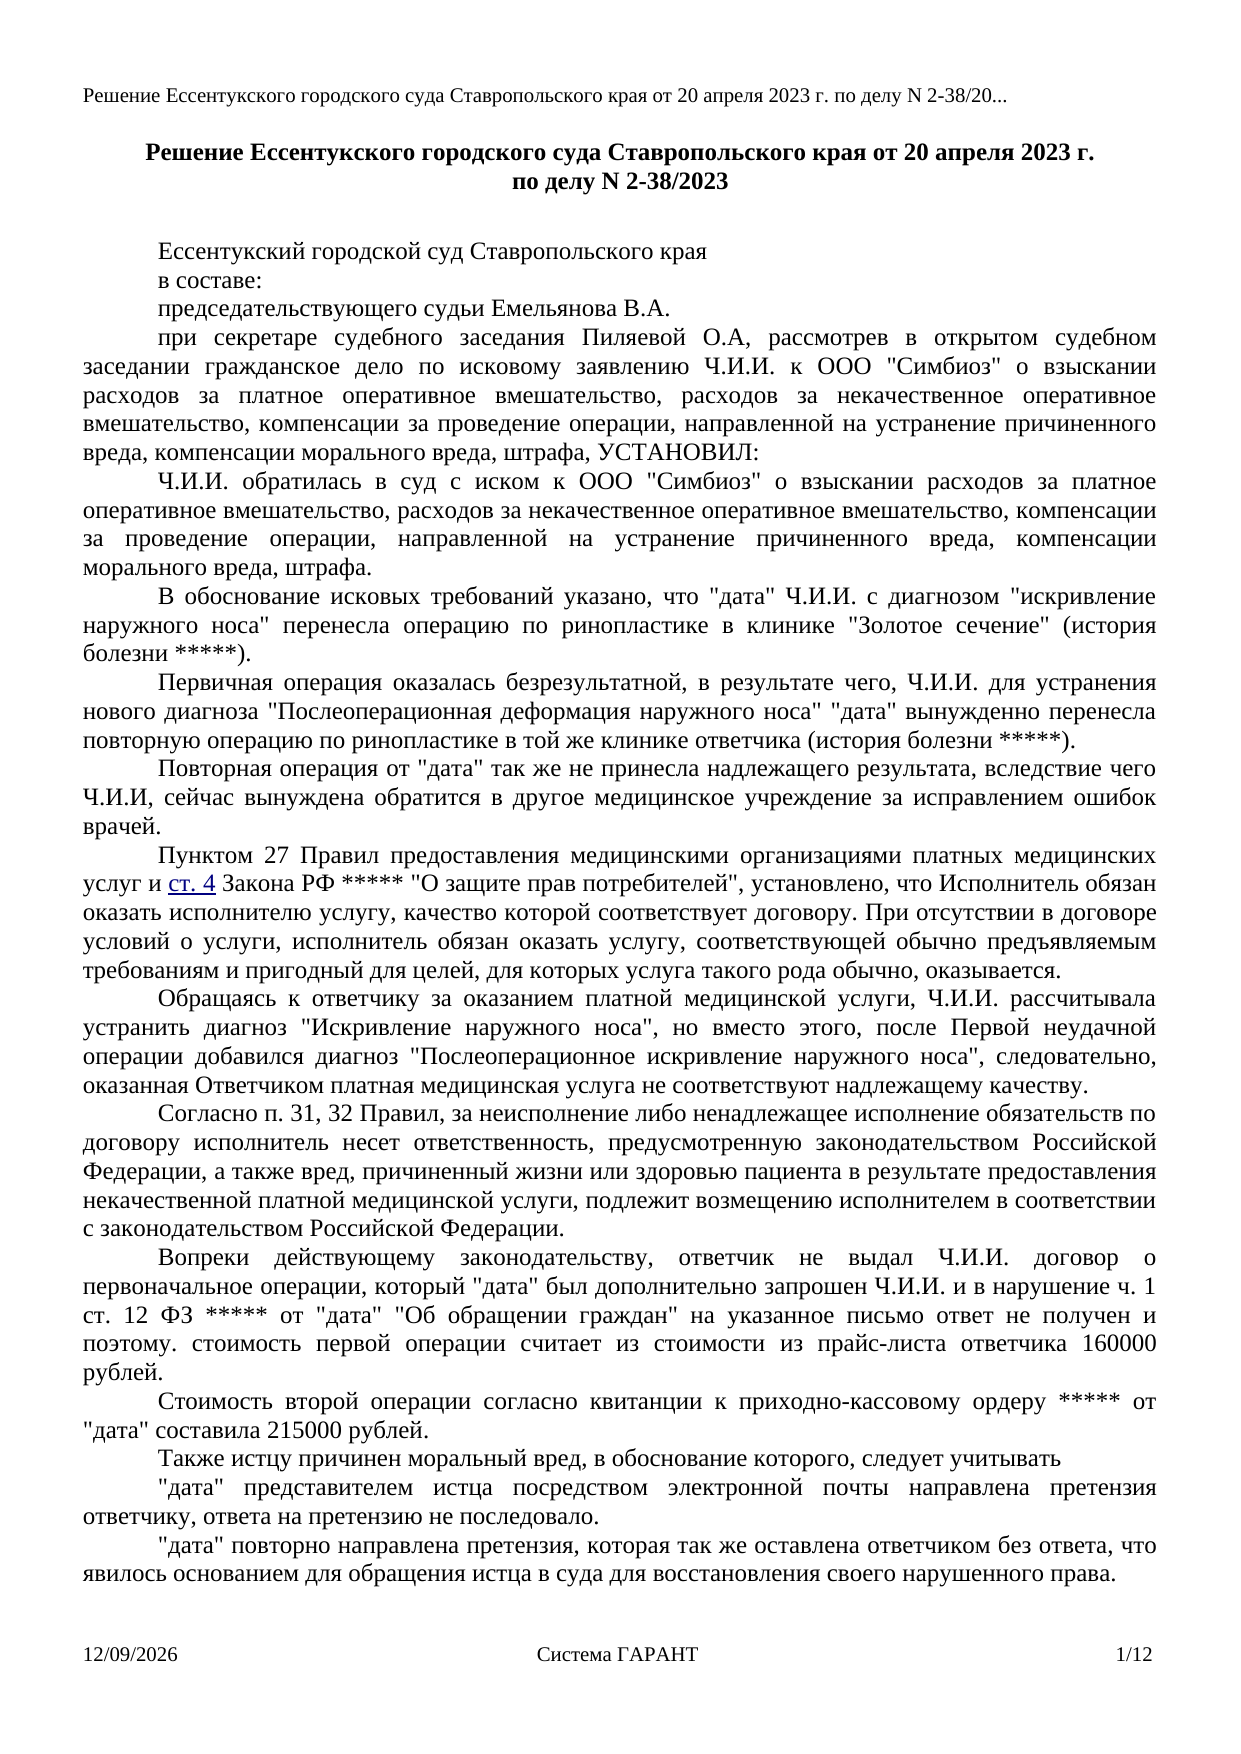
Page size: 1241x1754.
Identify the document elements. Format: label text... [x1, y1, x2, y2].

text Ессентукский городской суд Ставропольского края [83, 236, 1157, 265]
text Повторная операция от "дата" так же не принесла надлежащего результата, вследствие чего Ч.И.И, сейчас вынуждена обратится в другое медицинское учреждение за исправлением ошибок врачей. [83, 753, 1157, 840]
text в составе: [83, 265, 1157, 293]
text Также истцу причинен моральный вред, в обоснование которого, следует учитывать [83, 1443, 1157, 1472]
text Обращаясь к ответчику за оказанием платной медицинской услуги, Ч.И.И. рассчитывала устранить диагноз "Искривление наружного носа", но вместо этого, после Первой неудачной операции добавился диагноз "Послеоперационное искривление наружного носа", следовательно, оказанная Ответчиком платная медицинская услуга не соответствуют надлежащему качеству. [83, 983, 1157, 1098]
text Стоимость второй операции согласно квитанции к приходно-кассовому ордеру ***** от "дата" составила 215000 рублей. [83, 1386, 1157, 1443]
text председательствующего судьи Емельянова В.А. [83, 293, 1157, 322]
text при секретаре судебного заседания Пиляевой О.А, рассмотрев в открытом судебном заседании гражданское дело по исковому заявлению Ч.И.И. к ООО "Симбиоз" о взыскании расходов за платное оперативное вмешательство, расходов за некачественное оперативное вмешательство, компенсации за проведение операции, направленной на устранение причиненного вреда, компенсации морального вреда, штрафа, УСТАНОВИЛ: [83, 322, 1157, 466]
text Ч.И.И. обратилась в суд с иском к ООО "Симбиоз" о взыскании расходов за платное оперативное вмешательство, расходов за некачественное оперативное вмешательство, компенсации за проведение операции, направленной на устранение причиненного вреда, компенсации морального вреда, штрафа. [83, 466, 1157, 581]
text Первичная операция оказалась безрезультатной, в результате чего, Ч.И.И. для устранения нового диагноза "Послеоперационная деформация наружного носа" "дата" вынужденно перенесла повторную операцию по ринопластике в той же клинике ответчика (история болезни *****). [83, 667, 1157, 753]
text В обоснование исковых требований указано, что "дата" Ч.И.И. с диагнозом "искривление наружного носа" перенесла операцию по ринопластике в клинике "Золотое сечение" (история болезни *****). [83, 581, 1157, 667]
text "дата" представителем истца посредством электронной почты направлена претензия ответчику, ответа на претензию не последовало. [83, 1472, 1157, 1530]
text "дата" повторно направлена претензия, которая так же оставлена ответчиком без ответа, что явилось основанием для обращения истца в суда для восстановления своего нарушенного права. [83, 1530, 1157, 1587]
text Пунктом 27 Правил предоставления медицинскими организациями платных медицинских услуг и ст. 4 Закона РФ ***** "О защите прав потребителей", установлено, что Исполнитель обязан оказать исполнителю услугу, качество которой соответствует договору. При отсутствии в договоре условий о услуги, исполнитель обязан оказать услугу, соответствующей обычно предъявляемым требованиям и пригодный для целей, для которых услуга такого рода обычно, оказывается. [83, 840, 1157, 983]
text Вопреки действующему законодательству, ответчик не выдал Ч.И.И. договор о первоначальное операции, который "дата" был дополнительно запрошен Ч.И.И. и в нарушение ч. 1 ст. 12 ФЗ ***** от "дата" "Об обращении граждан" на указанное письмо ответ не получен и поэтому. стоимость первой операции считает из стоимости из прайс-листа ответчика 160000 рублей. [83, 1242, 1157, 1386]
text Согласно п. 31, 32 Правил, за неисполнение либо ненадлежащее исполнение обязательств по договору исполнитель несет ответственность, предусмотренную законодательством Российской Федерации, а также вред, причиненный жизни или здоровью пациента в результате предоставления некачественной платной медицинской услуги, подлежит возмещению исполнителем в соответствии с законодательством Российской Федерации. [83, 1098, 1157, 1242]
subtitle Решение Ессентукского городского суда Ставропольского края от 20 апреля 2023 г. по делу N 2-38/2023 [83, 137, 1157, 195]
